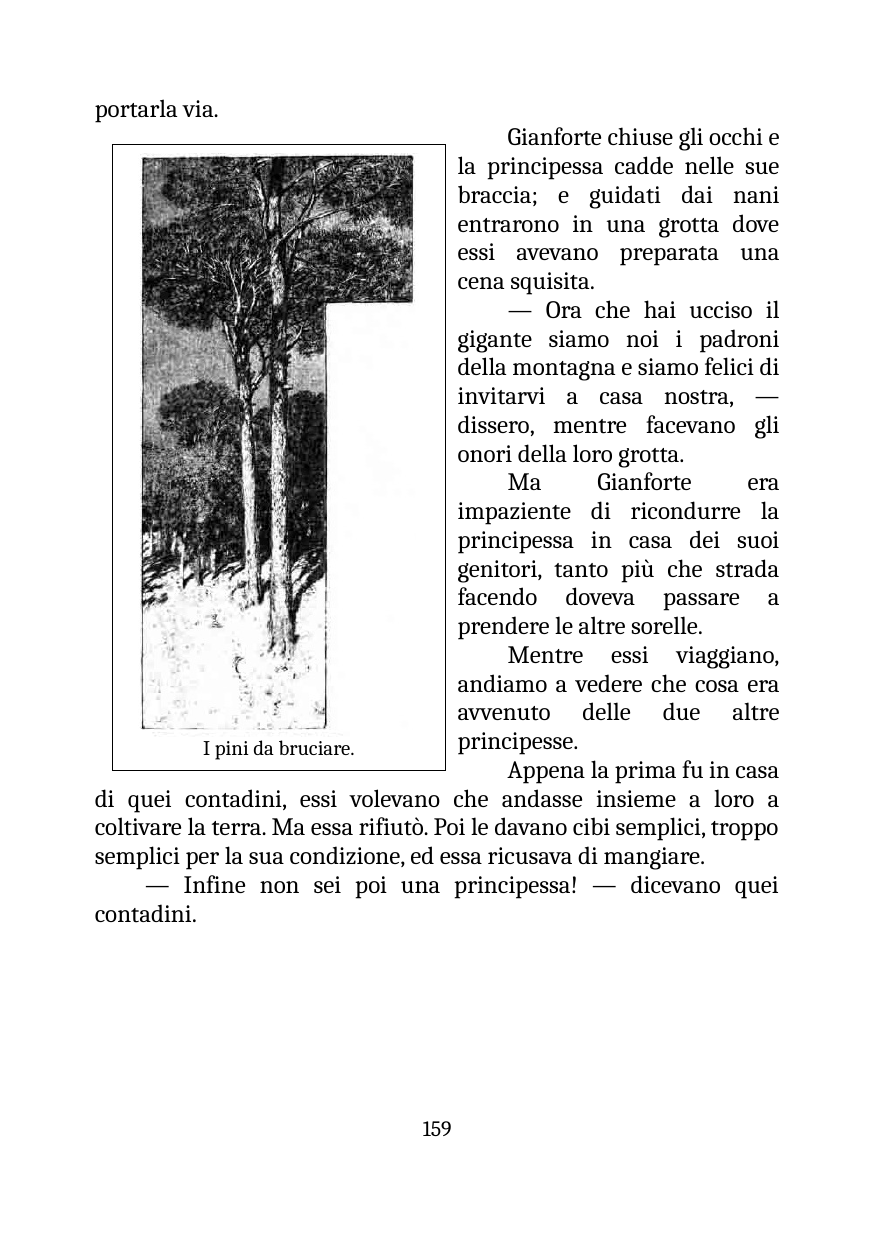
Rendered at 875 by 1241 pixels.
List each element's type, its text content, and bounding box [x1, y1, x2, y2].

text Mentre essi viaggiano, andiamo a vedere che cosa era avvenuto delle due altre principesse. [446, 641, 779, 756]
text Ma Gianforte era impaziente di ricondurre la principessa in casa dei suoi genitori, tanto più che strada facendo doveva passare a prendere le altre sorelle. [446, 468, 779, 641]
picture [138, 153, 419, 737]
text — Infine non sei poi una principessa! — dicevano quei contadini. [94, 871, 779, 928]
text Gianforte chiuse gli occhi e la principessa cadde nelle sue braccia; e guidati dai nani entrarono in una grotta dove essi avevano preparata una cena squisita. [94, 123, 779, 296]
text I pini da bruciare. [121, 737, 437, 761]
text Appena la prima fu in casa di quei contadini, essi volevano che andasse insieme a loro a coltivare la terra. Ma essa rifiutò. Poi le davano cibi semplici, troppo semplici per la sua condizione, ed essa ricusava di mangiare. [94, 756, 779, 871]
text portarla via. [94, 94, 779, 123]
text [94, 641, 112, 756]
text — Ora che hai ucciso il gigante siamo noi i padroni della montagna e siamo felici di invitarvi a casa nostra, — dissero, mentre facevano gli onori della loro grotta. [446, 296, 779, 468]
text [113, 145, 445, 770]
